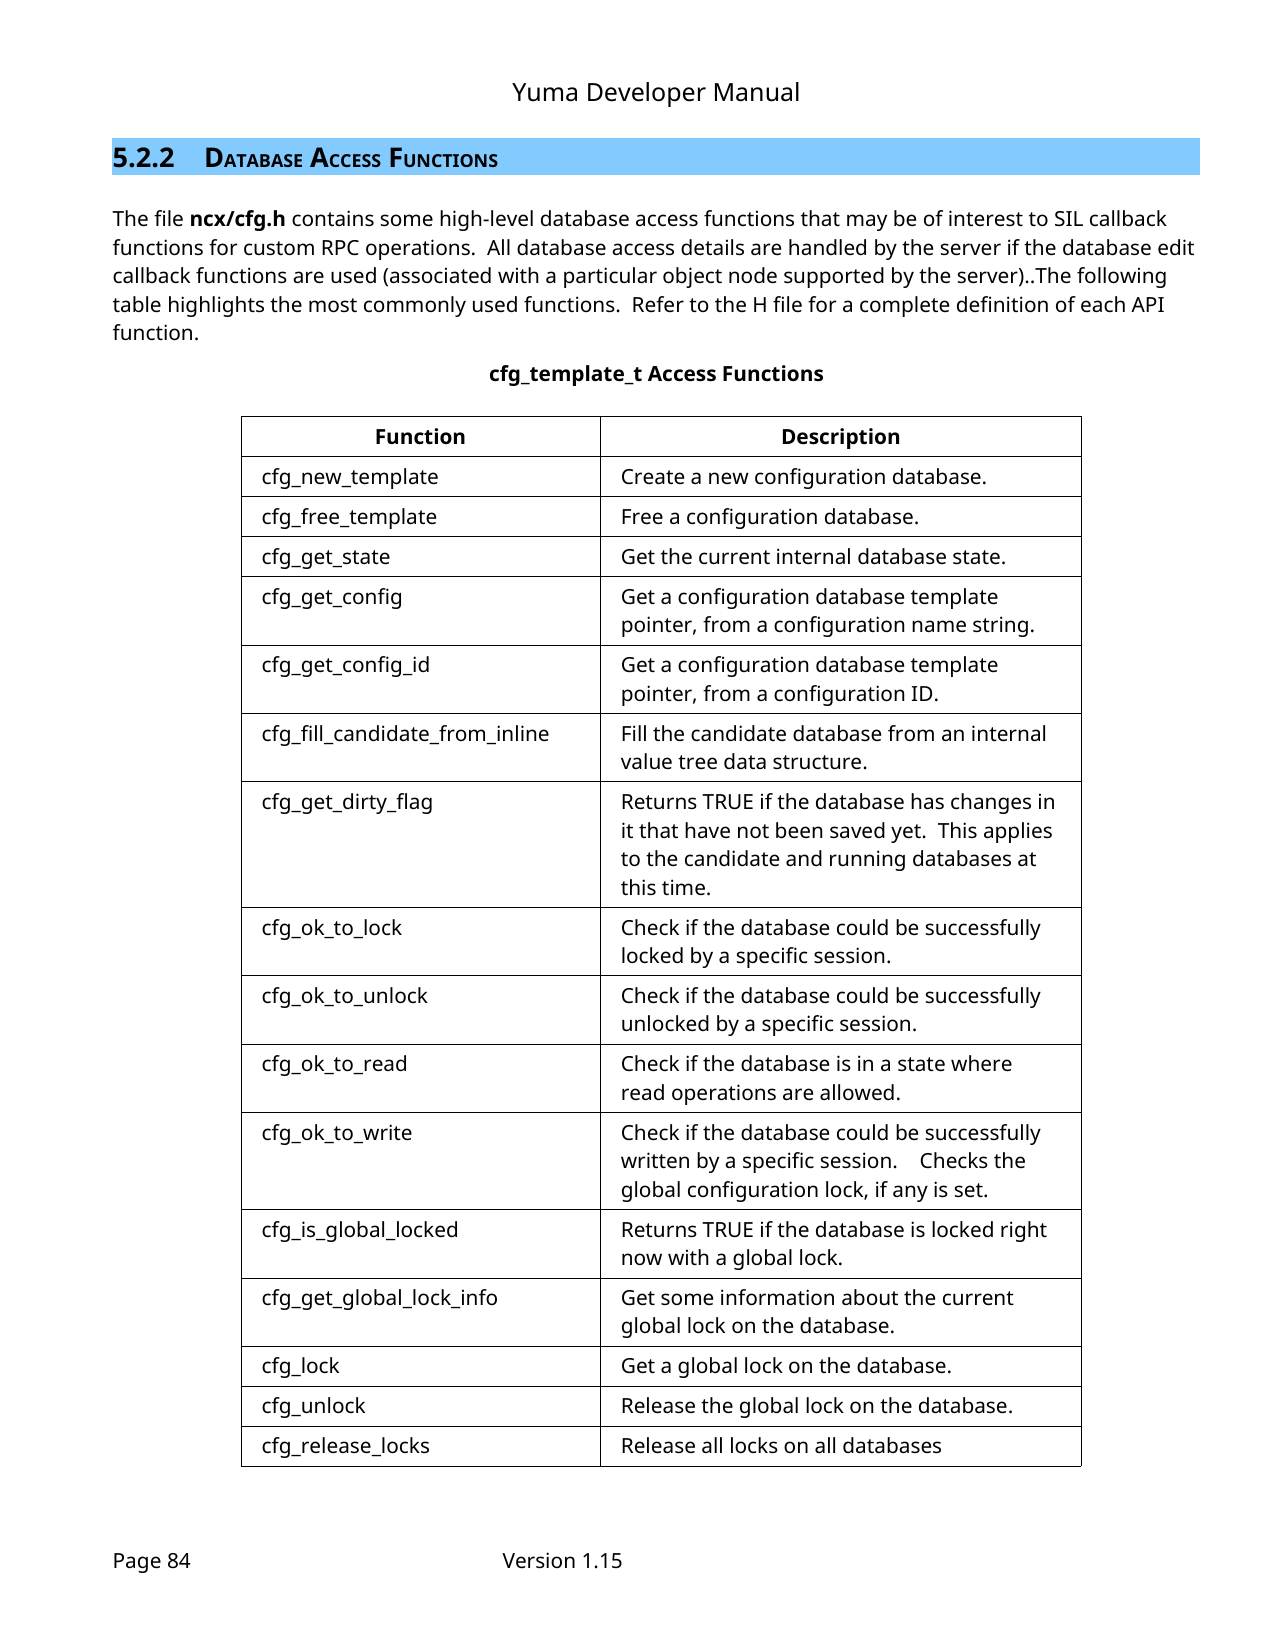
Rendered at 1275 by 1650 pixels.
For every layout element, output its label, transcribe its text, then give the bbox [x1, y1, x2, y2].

table_cell Check if the database could be successfully written by a specific session. Checks the global configuration lock, if any is set. [601, 1113, 1081, 1209]
table_cell Get some information about the current global lock on the database. [601, 1279, 1081, 1346]
table_cell Create a new configuration database. [601, 457, 1081, 496]
table_cell Get a configuration database template pointer, from a configuration ID. [601, 646, 1081, 713]
table_cell Release the global lock on the database. [601, 1387, 1081, 1426]
table_cell Fill the candidate database from an internal value tree data structure. [601, 714, 1081, 781]
table_cell cfg_ok_to_lock [242, 908, 600, 975]
table_cell cfg_new_template [242, 457, 600, 496]
table_cell cfg_get_config_id [242, 646, 600, 713]
subtitle Database Access Functions [112, 138, 1200, 175]
table_cell cfg_release_locks [242, 1427, 600, 1466]
table_cell Get a global lock on the database. [601, 1347, 1081, 1386]
table_cell cfg_fill_candidate_from_inline [242, 714, 600, 781]
table_cell cfg_get_global_lock_info [242, 1279, 600, 1346]
table_cell cfg_ok_to_write [242, 1113, 600, 1209]
table_cell Free a configuration database. [601, 497, 1081, 536]
table_header Function [242, 417, 600, 456]
table_cell cfg_lock [242, 1347, 600, 1386]
table_cell Get the current internal database state. [601, 537, 1081, 576]
table_cell Get a configuration database template pointer, from a configuration name string. [601, 577, 1081, 644]
subtitle cfg_template_t Access Functions [127, 359, 1185, 388]
table_cell Returns TRUE if the database is locked right now with a global lock. [601, 1210, 1081, 1277]
table_cell cfg_get_config [242, 577, 600, 644]
table_cell cfg_is_global_locked [242, 1210, 600, 1277]
table_cell Release all locks on all databases [601, 1427, 1081, 1466]
table_cell cfg_get_state [242, 537, 600, 576]
table_cell Check if the database could be successfully locked by a specific session. [601, 908, 1081, 975]
table_cell cfg_free_template [242, 497, 600, 536]
table_cell Check if the database could be successfully unlocked by a specific session. [601, 976, 1081, 1044]
table_cell Returns TRUE if the database has changes in it that have not been saved yet. This applies to the candidate and running databases at this time. [601, 782, 1081, 907]
table_cell cfg_unlock [242, 1387, 600, 1426]
table_cell cfg_get_dirty_flag [242, 782, 600, 907]
text The file ncx/cfg.h contains some high-level database access functions that may be of interest to SIL callback functions for custom RPC operations. All database access details are handled by the server if the database edit callback functions are used (associated with a particular object node supported by the server)..The following table highlights the most commonly used functions. Refer to the H file for a complete definition of each API function. [112, 204, 1200, 347]
table_cell cfg_ok_to_unlock [242, 976, 600, 1044]
table_cell cfg_ok_to_read [242, 1045, 600, 1112]
table_cell Check if the database is in a state where read operations are allowed. [601, 1045, 1081, 1112]
table_header Description [601, 417, 1081, 456]
